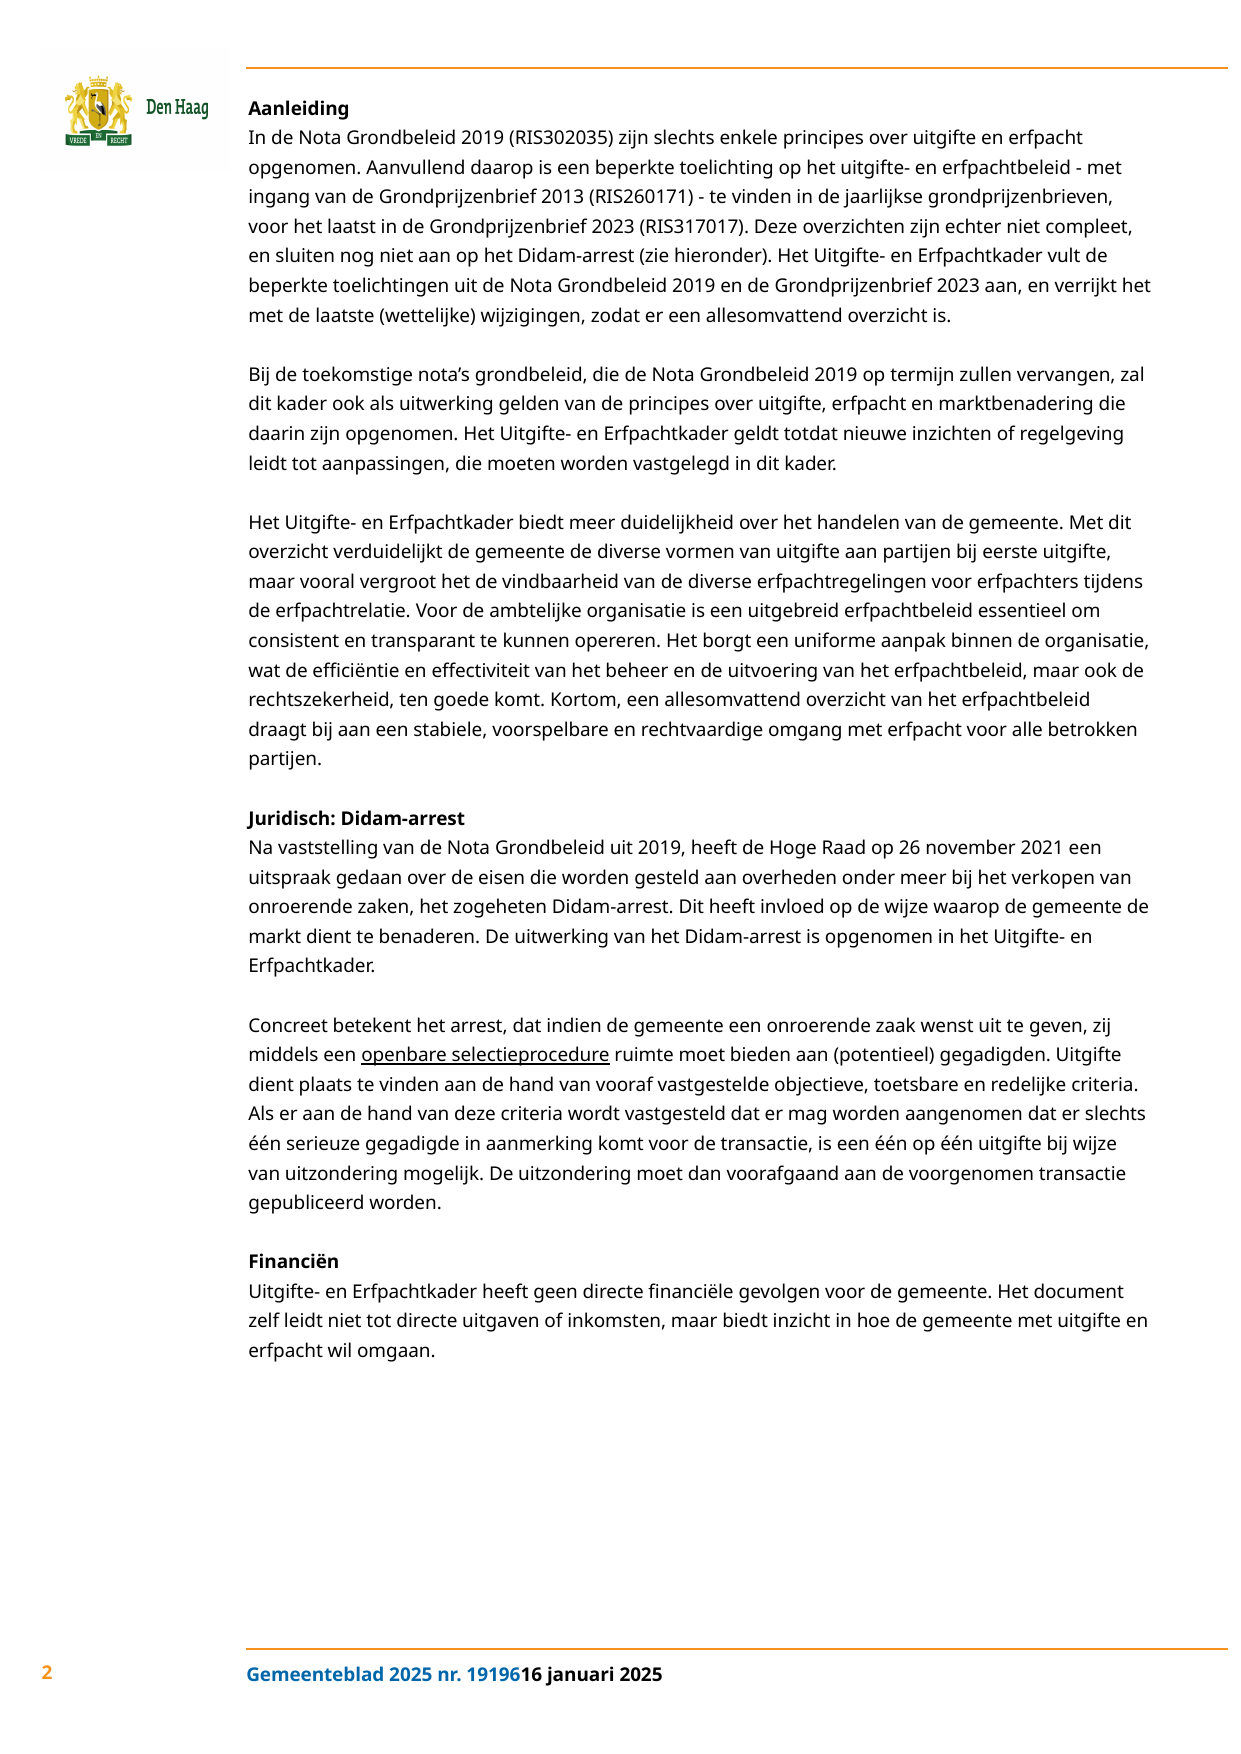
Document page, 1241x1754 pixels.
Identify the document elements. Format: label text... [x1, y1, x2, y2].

text Aanleiding [248, 95, 1152, 121]
text Uitgifte- en Erfpachtkader heeft geen directe financiële gevolgen voor de gemeente. Het document zelf leidt niet tot directe uitgaven of inkomsten, maar biedt inzicht in hoe de gemeente met uitgifte en erfpacht wil omgaan. [248, 1278, 1152, 1363]
text Het Uitgifte- en Erfpachtkader biedt meer duidelijkheid over het handelen van de gemeente. Met dit overzicht verduidelijkt de gemeente de diverse vormen van uitgifte aan partijen bij eerste uitgifte, maar vooral vergroot het de vindbaarheid van de diverse erfpachtregelingen voor erfpachters tijdens de erfpachtrelatie. Voor de ambtelijke organisatie is een uitgebreid erfpachtbeleid essentieel om consistent en transparant te kunnen opereren. Het borgt een uniforme aanpak binnen de organisatie, wat de efficiëntie en effectiviteit van het beheer en de uitvoering van het erfpachtbeleid, maar ook de rechtszekerheid, ten goede komt. Kortom, een allesomvattend overzicht van het erfpachtbeleid draagt bij aan een stabiele, voorspelbare en rechtvaardige omgang met erfpacht voor alle betrokken partijen. [248, 509, 1152, 771]
picture [41, 47, 231, 172]
text In de Nota Grondbeleid 2019 (RIS302035) zijn slechts enkele principes over uitgifte en erfpacht opgenomen. Aanvullend daarop is een beperkte toelichting op het uitgifte- en erfpachtbeleid - met ingang van de Grondprijzenbrief 2013 (RIS260171) - te vinden in de jaarlijkse grondprijzenbrieven, voor het laatst in de Grondprijzenbrief 2023 (RIS317017). Deze overzichten zijn echter niet compleet, en sluiten nog niet aan op het Didam-arrest (zie hieronder). Het Uitgifte- en Erfpachtkader vult de beperkte toelichtingen uit de Nota Grondbeleid 2019 en de Grondprijzenbrief 2023 aan, en verrijkt het met de laatste (wettelijke) wijzigingen, zodat er een allesomvattend overzicht is. [248, 124, 1152, 328]
text Financiën [248, 1248, 1152, 1274]
text Bij de toekomstige nota’s grondbeleid, die de Nota Grondbeleid 2019 op termijn zullen vervangen, zal dit kader ook als uitwerking gelden van de principes over uitgifte, erfpacht en marktbenadering die daarin zijn opgenomen. Het Uitgifte- en Erfpachtkader geldt totdat nieuwe inzichten of regelgeving leidt tot aanpassingen, die moeten worden vastgelegd in dit kader. [248, 361, 1152, 476]
text Na vaststelling van de Nota Grondbeleid uit 2019, heeft de Hoge Raad op 26 november 2021 een uitspraak gedaan over de eisen die worden gesteld aan overheden onder meer bij het verkopen van onroerende zaken, het zogeheten Didam-arrest. Dit heeft invloed op de wijze waarop de gemeente de markt dient te benaderen. De uitwerking van het Didam-arrest is opgenomen in het Uitgifte- en Erfpachtkader. [248, 834, 1152, 978]
text Concreet betekent het arrest, dat indien de gemeente een onroerende zaak wenst uit te geven, zij middels een openbare selectieprocedure ruimte moet bieden aan (potentieel) gegadigden. Uitgifte dient plaats te vinden aan de hand van vooraf vastgestelde objectieve, toetsbare en redelijke criteria. Als er aan de hand van deze criteria wordt vastgesteld dat er mag worden aangenomen dat er slechts één serieuze gegadigde in aanmerking komt voor de transactie, is een één op één uitgifte bij wijze van uitzondering mogelijk. De uitzondering moet dan voorafgaand aan de voorgenomen transactie gepubliceerd worden. [248, 1012, 1152, 1215]
text Juridisch: Didam-arrest [248, 805, 1152, 831]
